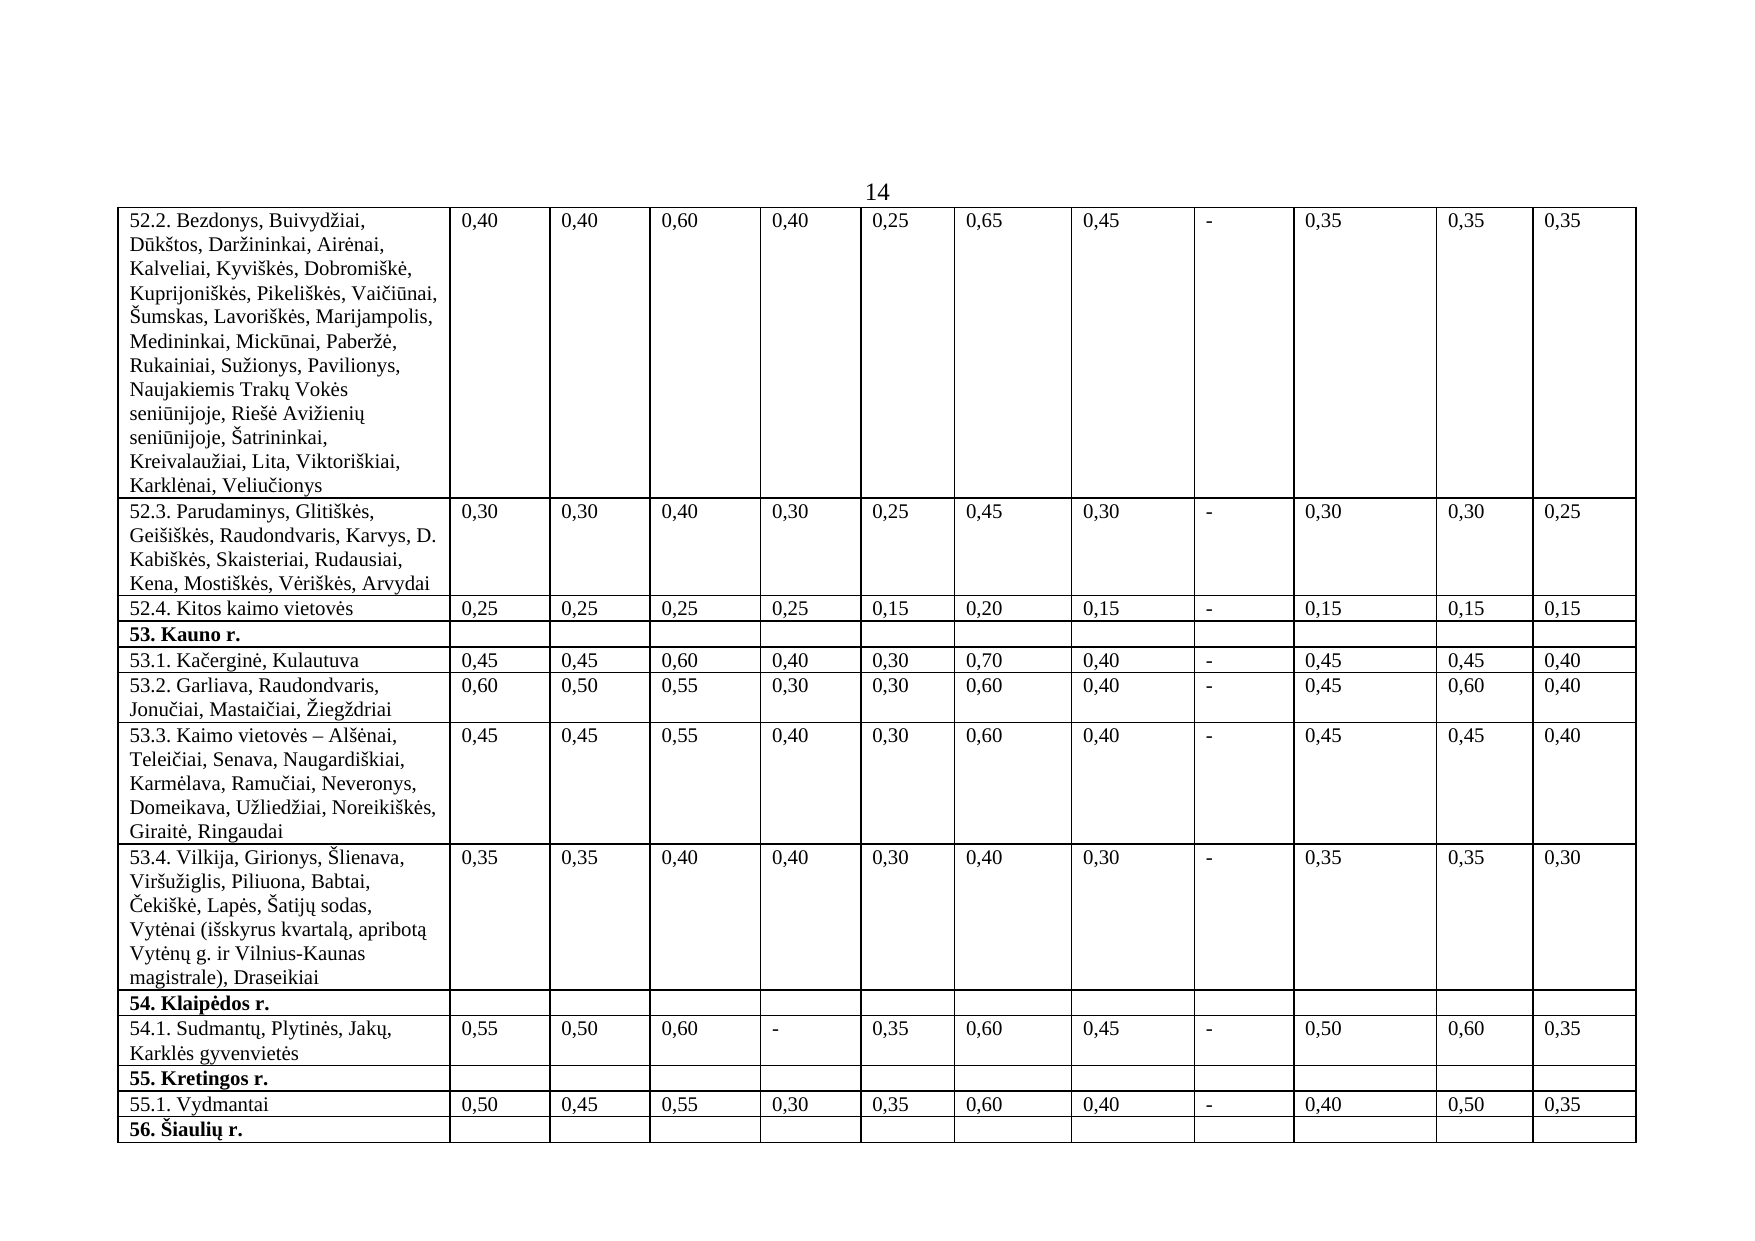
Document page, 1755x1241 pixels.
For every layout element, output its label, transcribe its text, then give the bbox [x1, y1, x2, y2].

table_cell [1295, 991, 1436, 1015]
table_cell 0,35 [551, 845, 649, 989]
table_cell 0,30 [862, 648, 954, 672]
table_cell 0,15 [1437, 596, 1532, 620]
table_cell [1534, 622, 1635, 646]
table_cell [1072, 622, 1194, 646]
table_cell 0,40 [451, 208, 549, 497]
table_cell 53. Kauno r. [119, 622, 449, 646]
table_cell 0,45 [451, 648, 549, 672]
table_cell 0,30 [1072, 499, 1194, 595]
table_cell 56. Šiaulių r. [119, 1117, 449, 1141]
table_cell - [1195, 648, 1293, 672]
table_cell [1437, 1066, 1532, 1090]
table_cell 0,40 [1295, 1092, 1436, 1116]
table_cell 0,30 [1534, 845, 1635, 989]
table_cell - [1195, 845, 1293, 989]
table_cell 0,30 [451, 499, 549, 595]
table_cell [955, 1117, 1071, 1141]
table_cell 53.4. Vilkija, Girionys, Šlienava, Viršužiglis, Piliuona, Babtai, Čekiškė, Lapės, Šatijų sodas, Vytėnai (išskyrus kvartalą, apribotą Vytėnų g. ir Vilnius-Kaunas magistrale), Draseikiai [119, 845, 449, 989]
table_cell 0,25 [761, 596, 860, 620]
table_cell 0,45 [1295, 723, 1436, 843]
table_cell [761, 622, 860, 646]
table_cell - [1195, 723, 1293, 843]
table_cell [862, 1066, 954, 1090]
table_cell [1437, 991, 1532, 1015]
table_cell 53.1. Kačerginė, Kulautuva [119, 648, 449, 672]
table_cell 0,30 [1437, 499, 1532, 595]
table_cell [651, 991, 760, 1015]
table_cell 0,60 [955, 723, 1071, 843]
table_cell 0,60 [955, 1092, 1071, 1116]
table_cell [451, 622, 549, 646]
table_cell 0,40 [551, 208, 649, 497]
table_cell [1195, 1066, 1293, 1090]
table_cell 0,70 [955, 648, 1071, 672]
table_cell [551, 1066, 649, 1090]
table_cell 0,30 [862, 723, 954, 843]
table_cell 0,35 [862, 1092, 954, 1116]
table_cell [1195, 622, 1293, 646]
table_cell [1437, 1117, 1532, 1141]
table_cell 0,40 [1534, 723, 1635, 843]
table_cell 0,45 [551, 723, 649, 843]
table_cell [651, 1117, 760, 1141]
table_cell 0,45 [551, 648, 649, 672]
table_cell 0,35 [862, 1016, 954, 1064]
table_cell 0,40 [761, 845, 860, 989]
table_cell [1295, 1066, 1436, 1090]
table_cell 0,35 [1437, 208, 1532, 497]
table_cell [1072, 1117, 1194, 1141]
table_cell 0,60 [955, 673, 1071, 721]
table_cell 0,65 [955, 208, 1071, 497]
table_cell [1534, 991, 1635, 1015]
table_cell [1534, 1066, 1635, 1090]
table_cell 0,15 [1072, 596, 1194, 620]
table_cell [1534, 1117, 1635, 1141]
table_cell 0,35 [1534, 208, 1635, 497]
table_cell [1072, 1066, 1194, 1090]
table_cell 55. Kretingos r. [119, 1066, 449, 1090]
table_cell [651, 1066, 760, 1090]
table_cell 0,15 [862, 596, 954, 620]
table_cell 53.3. Kaimo vietovės – Alšėnai, Teleičiai, Senava, Naugardiškiai, Karmėlava, Ramučiai, Neveronys, Domeikava, Užliedžiai, Noreikiškės, Giraitė, Ringaudai [119, 723, 449, 843]
table_cell [862, 622, 954, 646]
table_cell [862, 991, 954, 1015]
table_cell - [1195, 499, 1293, 595]
table_cell 0,55 [651, 1092, 760, 1116]
table_cell [551, 622, 649, 646]
table_cell 0,60 [955, 1016, 1071, 1064]
table_cell [451, 1066, 549, 1090]
table_cell 0,30 [761, 673, 860, 721]
table_cell 0,25 [862, 208, 954, 497]
table_cell - [1195, 1016, 1293, 1064]
table_cell 0,35 [1534, 1016, 1635, 1064]
table_cell 0,60 [651, 1016, 760, 1064]
table_cell 0,60 [1437, 1016, 1532, 1064]
table_cell 0,55 [451, 1016, 549, 1064]
table_cell 0,40 [1072, 673, 1194, 721]
table_cell 0,30 [551, 499, 649, 595]
table_cell [761, 1117, 860, 1141]
table_cell 0,35 [451, 845, 549, 989]
table_cell 0,30 [862, 673, 954, 721]
table_cell 0,40 [651, 499, 760, 595]
table_cell 0,45 [1072, 1016, 1194, 1064]
table_cell 0,15 [1295, 596, 1436, 620]
table_cell 55.1. Vydmantai [119, 1092, 449, 1116]
table_cell 0,45 [1295, 648, 1436, 672]
table_cell 0,25 [551, 596, 649, 620]
table_cell [761, 1066, 860, 1090]
table_cell [955, 1066, 1071, 1090]
table_cell 53.2. Garliava, Raudondvaris, Jonučiai, Mastaičiai, Žiegždriai [119, 673, 449, 721]
table_cell [1195, 991, 1293, 1015]
table_cell 0,50 [551, 673, 649, 721]
table_cell 0,35 [1295, 845, 1436, 989]
table_cell 52.2. Bezdonys, Buivydžiai, Dūkštos, Daržininkai, Airėnai, Kalveliai, Kyviškės, Dobromiškė, Kuprijoniškės, Pikeliškės, Vaičiūnai, Šumskas, Lavoriškės, Marijampolis, Medininkai, Mickūnai, Paberžė, Rukainiai, Sužionys, Pavilionys, Naujakiemis Trakų Vokės seniūnijoje, Riešė Avižienių seniūnijoje, Šatrininkai, Kreivalaužiai, Lita, Viktoriškiai, Karklėnai, Veliučionys [119, 208, 449, 497]
table_cell 52.3. Parudaminys, Glitiškės, Geišiškės, Raudondvaris, Karvys, D. Kabiškės, Skaisteriai, Rudausiai, Kena, Mostiškės, Vėriškės, Arvydai [119, 499, 449, 595]
table_cell 0,50 [1437, 1092, 1532, 1116]
table_cell 0,40 [761, 208, 860, 497]
table_cell 0,25 [1534, 499, 1635, 595]
table_cell 0,60 [1437, 673, 1532, 721]
table_cell 0,45 [1437, 648, 1532, 672]
table_cell 0,25 [451, 596, 549, 620]
table_cell 0,40 [1072, 723, 1194, 843]
table_cell - [1195, 673, 1293, 721]
table_cell [862, 1117, 954, 1141]
table_cell 0,30 [1072, 845, 1194, 989]
table_cell [551, 1117, 649, 1141]
table_cell [651, 622, 760, 646]
table_cell 0,60 [651, 648, 760, 672]
table_cell 0,45 [955, 499, 1071, 595]
table_cell - [1195, 208, 1293, 497]
table_cell 0,60 [651, 208, 760, 497]
table_cell 0,25 [862, 499, 954, 595]
table_cell 0,50 [551, 1016, 649, 1064]
table_cell 0,40 [761, 723, 860, 843]
table_cell 0,40 [1534, 648, 1635, 672]
table_cell [761, 991, 860, 1015]
table_cell [451, 1117, 549, 1141]
table_cell 0,45 [451, 723, 549, 843]
table_cell 0,45 [1437, 723, 1532, 843]
table_cell 0,30 [761, 1092, 860, 1116]
table_cell [1195, 1117, 1293, 1141]
table_cell 0,15 [1534, 596, 1635, 620]
table_cell 0,30 [862, 845, 954, 989]
table_cell [1295, 622, 1436, 646]
table_cell 0,40 [651, 845, 760, 989]
table_cell 0,45 [551, 1092, 649, 1116]
table_cell 0,40 [1534, 673, 1635, 721]
table_cell 0,35 [1295, 208, 1436, 497]
table_cell 0,40 [1072, 648, 1194, 672]
table_cell 0,30 [761, 499, 860, 595]
table_cell - [1195, 1092, 1293, 1116]
table_cell [551, 991, 649, 1015]
table_cell 0,30 [1295, 499, 1436, 595]
table_cell [1072, 991, 1194, 1015]
table_cell [1295, 1117, 1436, 1141]
table_cell 0,25 [651, 596, 760, 620]
table_cell 0,40 [1072, 1092, 1194, 1116]
table_cell - [761, 1016, 860, 1064]
table_cell 0,50 [451, 1092, 549, 1116]
table_cell 0,55 [651, 673, 760, 721]
table_cell 0,35 [1437, 845, 1532, 989]
table_cell 0,35 [1534, 1092, 1635, 1116]
table_cell 54.1. Sudmantų, Plytinės, Jakų, Karklės gyvenvietės [119, 1016, 449, 1064]
table_cell [1437, 622, 1532, 646]
table_cell - [1195, 596, 1293, 620]
table_cell 0,45 [1072, 208, 1194, 497]
table_cell 0,50 [1295, 1016, 1436, 1064]
table_cell [955, 991, 1071, 1015]
table_cell 0,20 [955, 596, 1071, 620]
table_cell 52.4. Kitos kaimo vietovės [119, 596, 449, 620]
table_cell [451, 991, 549, 1015]
table_cell 54. Klaipėdos r. [119, 991, 449, 1015]
table_cell 0,60 [451, 673, 549, 721]
table_cell 0,55 [651, 723, 760, 843]
table_cell [955, 622, 1071, 646]
table_cell 0,40 [955, 845, 1071, 989]
table_cell 0,45 [1295, 673, 1436, 721]
table_cell 0,40 [761, 648, 860, 672]
